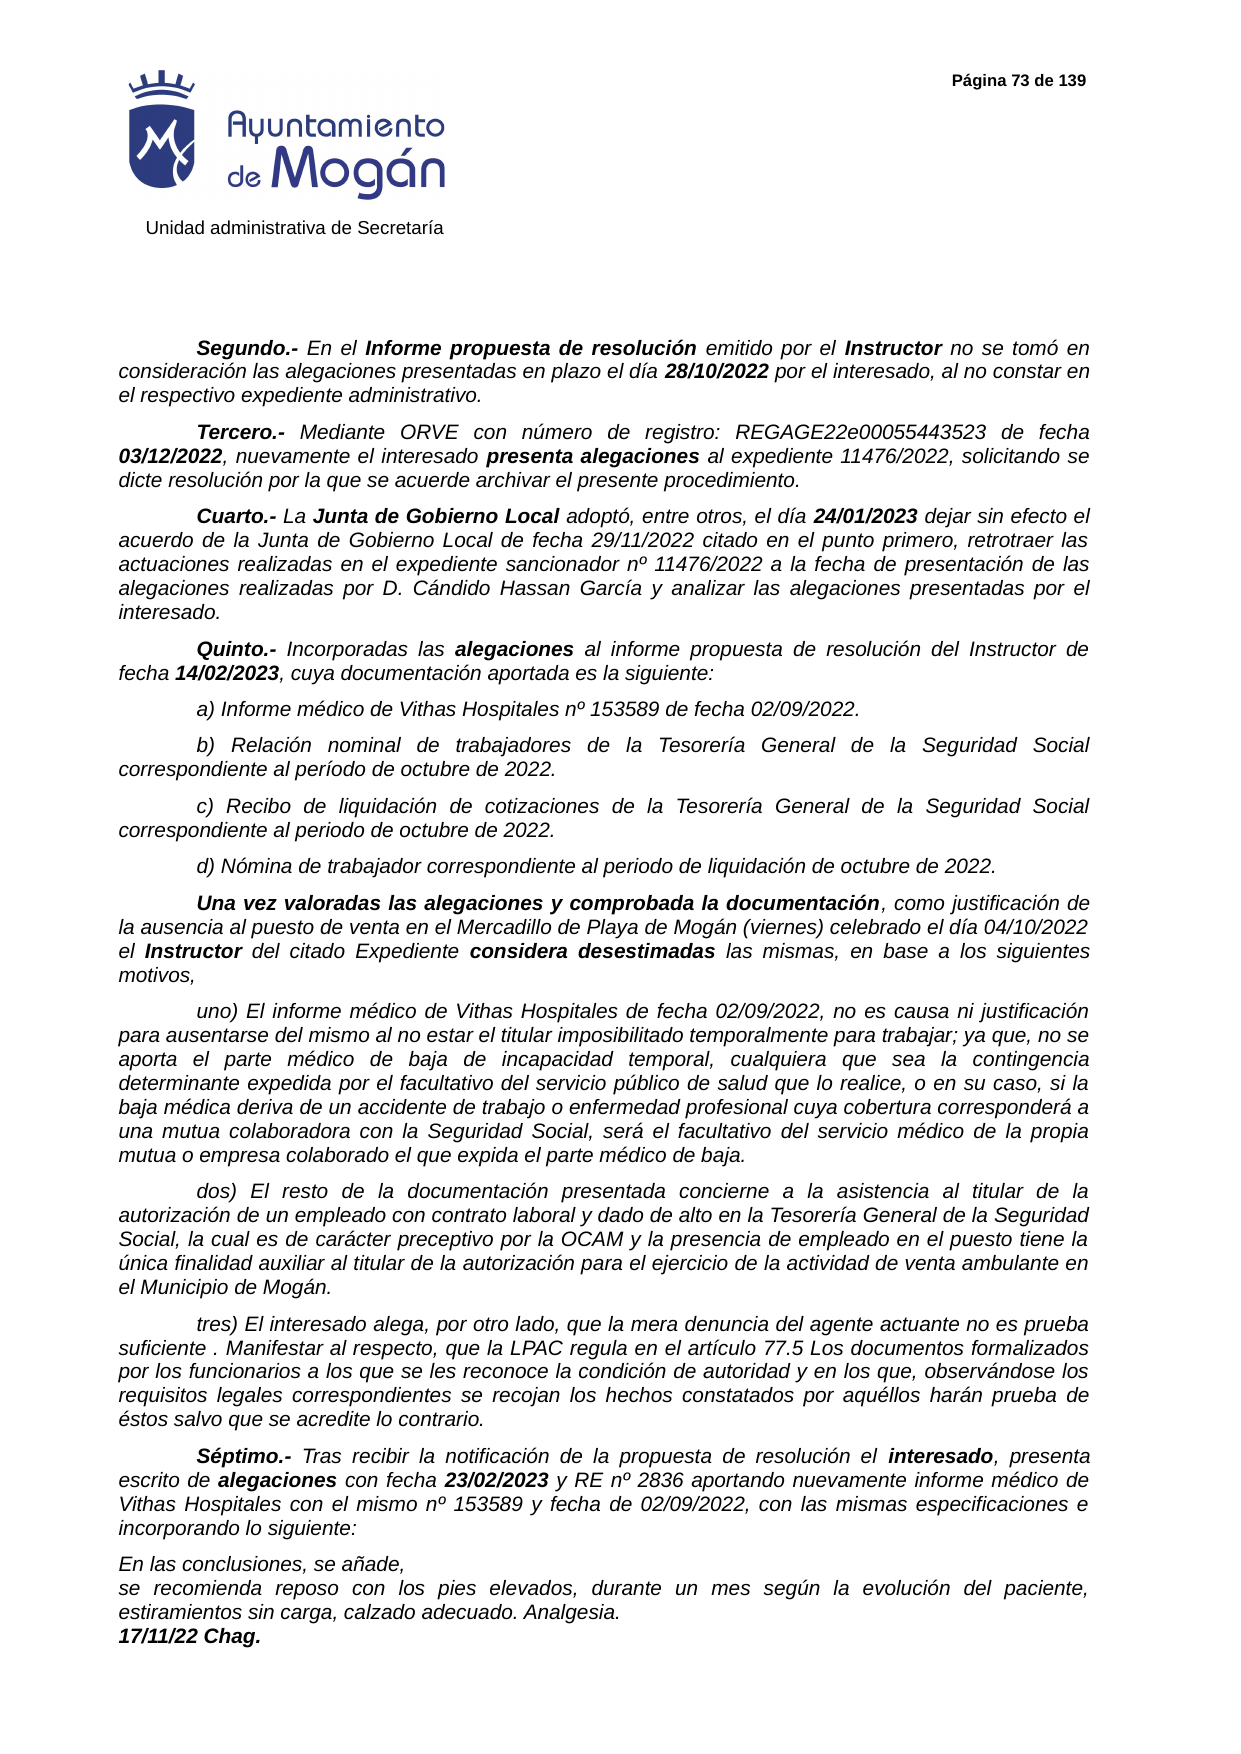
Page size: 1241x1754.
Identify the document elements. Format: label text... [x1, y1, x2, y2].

text Séptimo.- Tras recibir la notificación de la propuesta de resolución el interesado, presenta escrito de alegaciones con fecha 23/02/2023 y RE nº 2836 aportando nuevamente informe médico de Vithas Hospitales con el mismo nº 153589 y fecha de 02/09/2022, con las mismas especificaciones e incorporando lo siguiente: [118, 1444, 1092, 1539]
text Segundo.- En el Informe propuesta de resolución emitido por el Instructor no se tomó en consideración las alegaciones presentadas en plazo el día 28/10/2022 por el interesado, al no constar en el respectivo expediente administrativo. [118, 335, 1092, 407]
text Una vez valoradas las alegaciones y comprobada la documentación, como justificación de la ausencia al puesto de venta en el Mercadillo de Playa de Mogán (viernes) celebrado el día 04/10/2022 el Instructor del citado Expediente considera desestimadas las mismas, en base a los siguientes motivos, [118, 891, 1092, 986]
text Cuarto.- La Junta de Gobierno Local adoptó, entre otros, el día 24/01/2023 dejar sin efecto el acuerdo de la Junta de Gobierno Local de fecha 29/11/2022 citado en el punto primero, retrotraer las actuaciones realizadas en el expediente sancionador nº 11476/2022 a la fecha de presentación de las alegaciones realizadas por D. Cándido Hassan García y analizar las alegaciones presentadas por el interesado. [118, 504, 1092, 624]
text 17/11/22 Chag. [118, 1624, 1092, 1648]
text Tercero.- Mediante ORVE con número de registro: REGAGE22e00055443523 de fecha 03/12/2022, nuevamente el interesado presenta alegaciones al expediente 11476/2022, solicitando se dicte resolución por la que se acuerde archivar el presente procedimiento. [118, 420, 1092, 492]
text c) Recibo de liquidación de cotizaciones de la Tesorería General de la Seguridad Social correspondiente al periodo de octubre de 2022. [118, 794, 1092, 842]
picture [128, 70, 445, 206]
text uno) El informe médico de Vithas Hospitales de fecha 02/09/2022, no es causa ni justificación para ausentarse del mismo al no estar el titular imposibilitado temporalmente para trabajar; ya que, no se aporta el parte médico de baja de incapacidad temporal, cualquiera que sea la contingencia determinante expedida por el facultativo del servicio público de salud que lo realice, o en su caso, si la baja médica deriva de un accidente de trabajo o enfermedad profesional cuya cobertura corresponderá a una mutua colaboradora con la Seguridad Social, será el facultativo del servicio médico de la propia mutua o empresa colaborado el que expida el parte médico de baja. [118, 999, 1092, 1167]
text dos) El resto de la documentación presentada concierne a la asistencia al titular de la autorización de un empleado con contrato laboral y dado de alto en la Tesorería General de la Seguridad Social, la cual es de carácter preceptivo por la OCAM y la presencia de empleado en el puesto tiene la única finalidad auxiliar al titular de la autorización para el ejercicio de la actividad de venta ambulante en el Municipio de Mogán. [118, 1179, 1092, 1299]
text En las conclusiones, se añade, [118, 1552, 1092, 1576]
text d) Nómina de trabajador correspondiente al periodo de liquidación de octubre de 2022. [118, 854, 1092, 878]
text a) Informe médico de Vithas Hospitales nº 153589 de fecha 02/09/2022. [118, 697, 1092, 721]
text b) Relación nominal de trabajadores de la Tesorería General de la Seguridad Social correspondiente al período de octubre de 2022. [118, 733, 1092, 781]
text tres) El interesado alega, por otro lado, que la mera denuncia del agente actuante no es prueba suficiente . Manifestar al respecto, que la LPAC regula en el artículo 77.5 Los documentos formalizados por los funcionarios a los que se les reconoce la condición de autoridad y en los que, observándose los requisitos legales correspondientes se recojan los hechos constatados por aquéllos harán prueba de éstos salvo que se acredite lo contrario. [118, 1311, 1092, 1431]
text se recomienda reposo con los pies elevados, durante un mes según la evolución del paciente, estiramientos sin carga, calzado adecuado. Analgesia. [118, 1576, 1092, 1624]
text Quinto.- Incorporadas las alegaciones al informe propuesta de resolución del Instructor de fecha 14/02/2023, cuya documentación aportada es la siguiente: [118, 636, 1092, 684]
